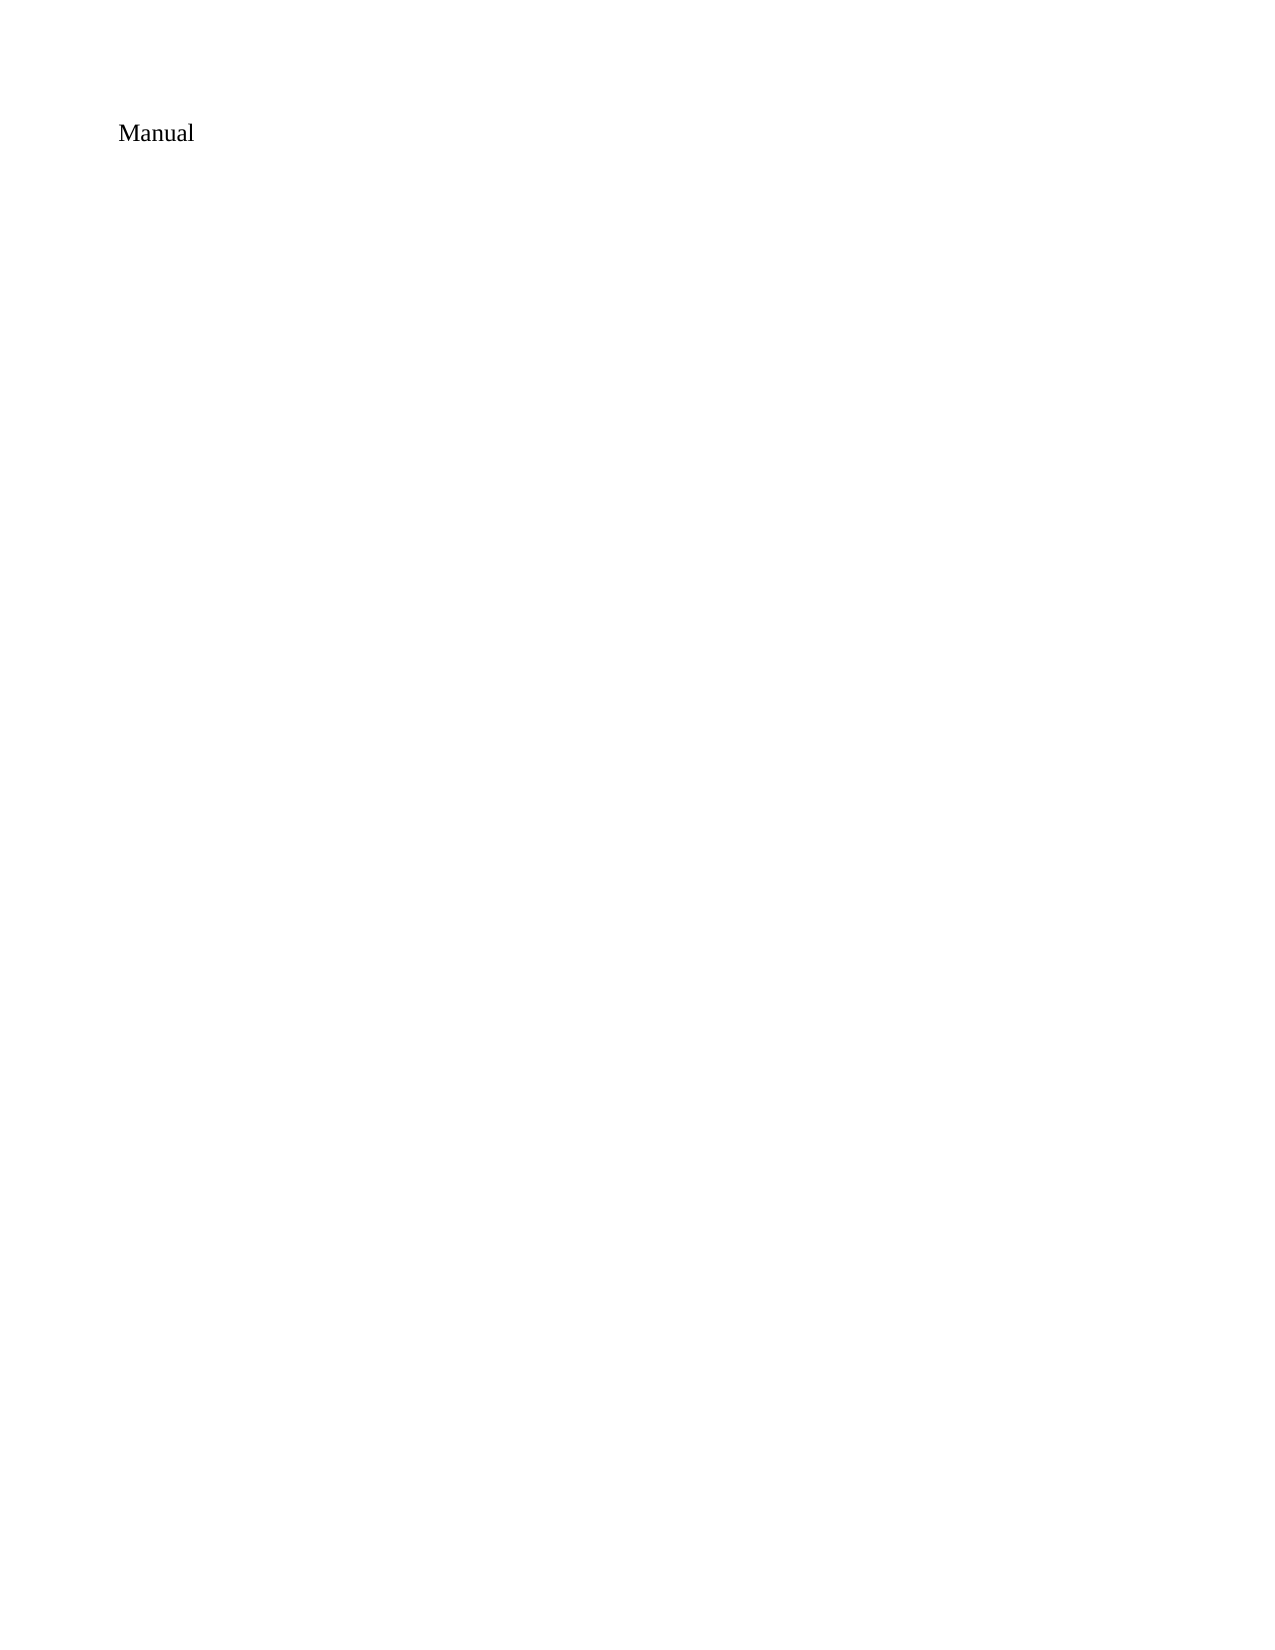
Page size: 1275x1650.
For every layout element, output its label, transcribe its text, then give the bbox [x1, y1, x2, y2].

text Manual [118, 118, 1157, 147]
